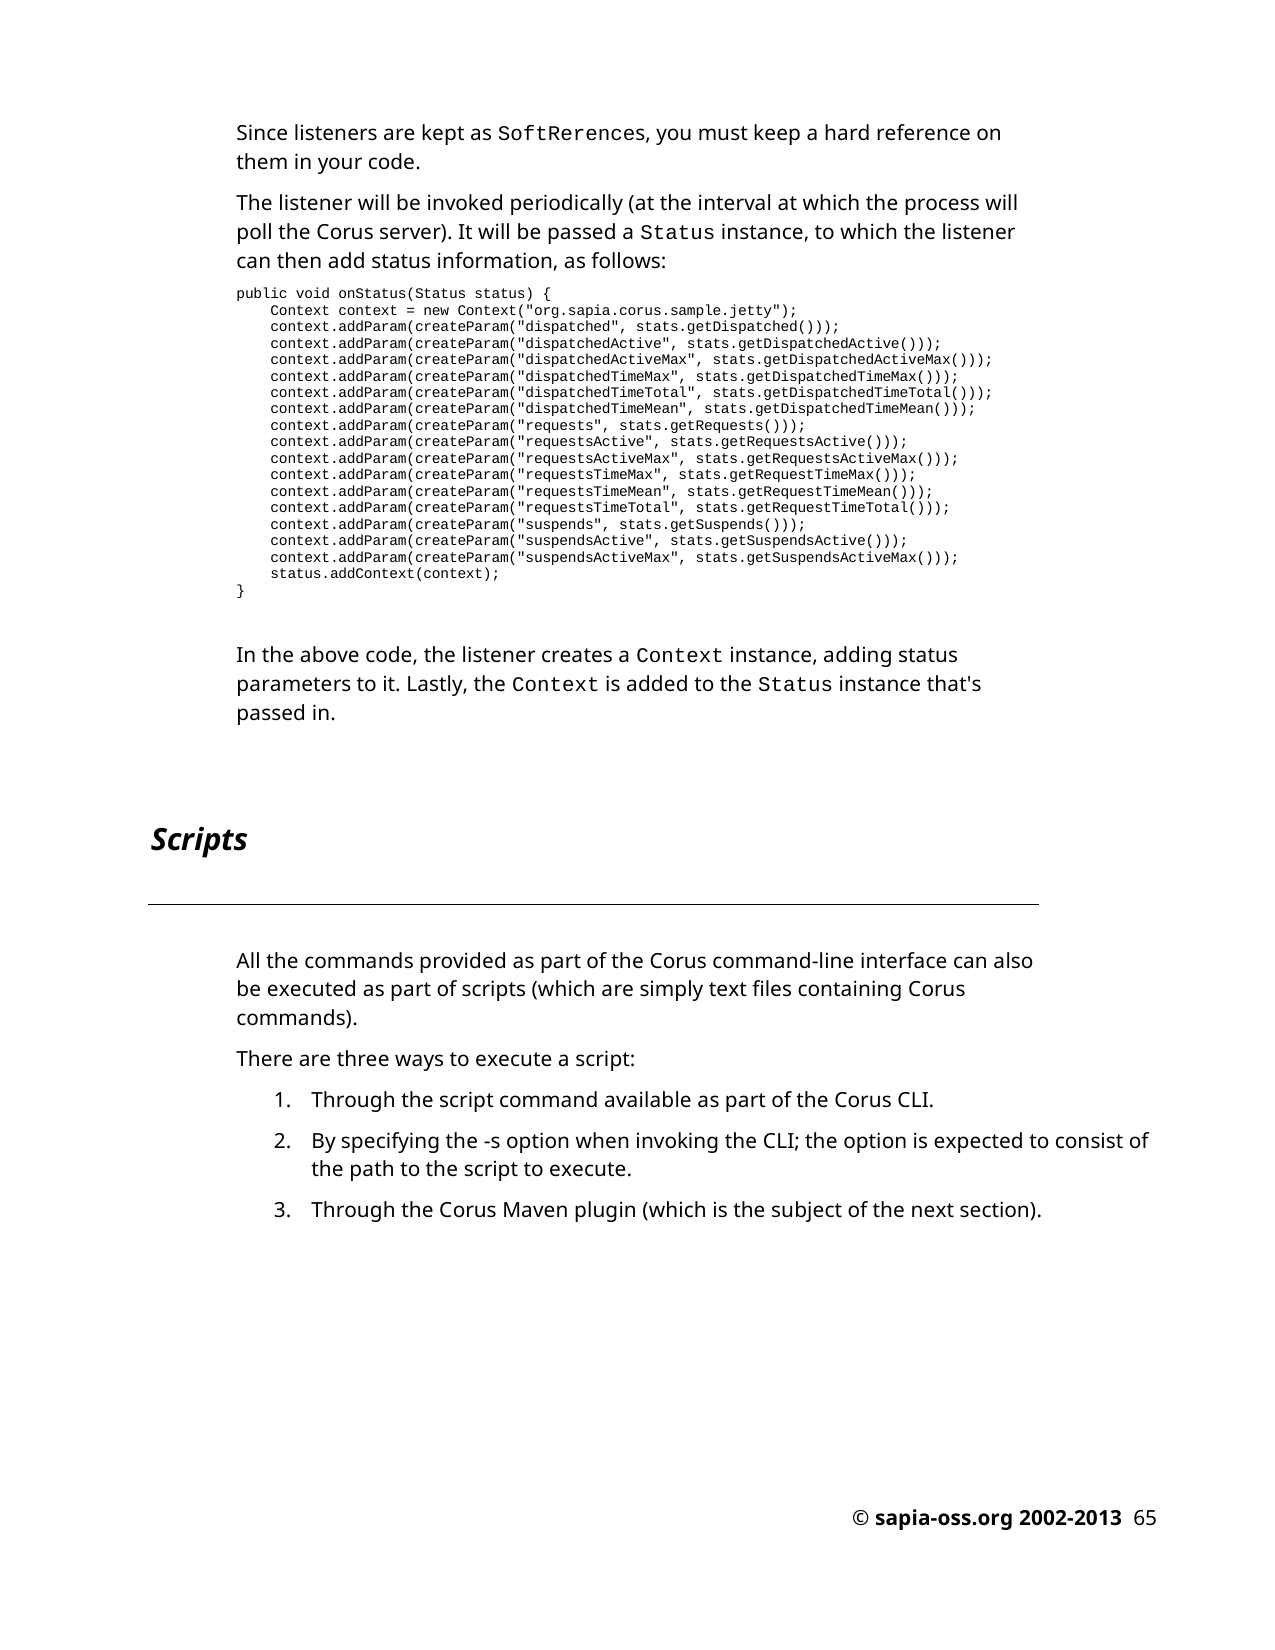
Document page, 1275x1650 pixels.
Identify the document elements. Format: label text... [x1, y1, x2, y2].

list By specifying the -s option when invoking the CLI; the option is expected to consist of the path to the script to execute. [274, 1126, 1157, 1183]
text } [236, 583, 1039, 599]
text In the above code, the listener creates a Context instance, adding status parameters to it. Lastly, the Context is added to the Status instance that's passed in. [236, 640, 1039, 727]
text public void onStatus(Status status) { [236, 287, 1039, 303]
text context.addParam(createParam("requestsTimeMax", stats.getRequestTimeMax())); [236, 468, 1039, 484]
list Through the script command available as part of the Corus CLI. [274, 1085, 1157, 1113]
text context.addParam(createParam("dispatchedActiveMax", stats.getDispatchedActiveMax())); [236, 352, 1039, 369]
text context.addParam(createParam("dispatched", stats.getDispatched())); [236, 319, 1039, 336]
list Through the Corus Maven plugin (which is the subject of the next section). [274, 1195, 1157, 1224]
text context.addParam(createParam("dispatchedActive", stats.getDispatchedActive())); [236, 336, 1039, 352]
text There are three ways to execute a script: [236, 1044, 1039, 1072]
text context.addParam(createParam("requestsActive", stats.getRequestsActive())); [236, 435, 1039, 451]
text context.addParam(createParam("dispatchedTimeMax", stats.getDispatchedTimeMax())); [236, 369, 1039, 385]
text context.addParam(createParam("suspends", stats.getSuspends())); [236, 517, 1039, 533]
text All the commands provided as part of the Corus command-line interface can also be executed as part of scripts (which are simply text files containing Corus commands). [236, 946, 1039, 1031]
text The listener will be invoked periodically (at the interval at which the process will poll the Corus server). It will be passed a Status instance, to which the listener can then add status information, as follows: [236, 188, 1039, 274]
text context.addParam(createParam("suspendsActiveMax", stats.getSuspendsActiveMax())); [236, 550, 1039, 566]
text context.addParam(createParam("requests", stats.getRequests())); [236, 418, 1039, 435]
text status.addContext(context); [236, 566, 1039, 583]
text Context context = new Context("org.sapia.corus.sample.jetty"); [236, 303, 1039, 319]
text context.addParam(createParam("dispatchedTimeTotal", stats.getDispatchedTimeTotal())); [236, 385, 1039, 402]
text Since listeners are kept as SoftRerences, you must keep a hard reference on them in your code. [236, 118, 1039, 176]
text context.addParam(createParam("requestsTimeMean", stats.getRequestTimeMean())); [236, 484, 1039, 501]
text context.addParam(createParam("requestsActiveMax", stats.getRequestsActiveMax())); [236, 451, 1039, 468]
subtitle Scripts [148, 815, 1039, 904]
text context.addParam(createParam("dispatchedTimeMean", stats.getDispatchedTimeMean())); [236, 402, 1039, 418]
text context.addParam(createParam("requestsTimeTotal", stats.getRequestTimeTotal())); [236, 501, 1039, 517]
text context.addParam(createParam("suspendsActive", stats.getSuspendsActive())); [236, 533, 1039, 550]
